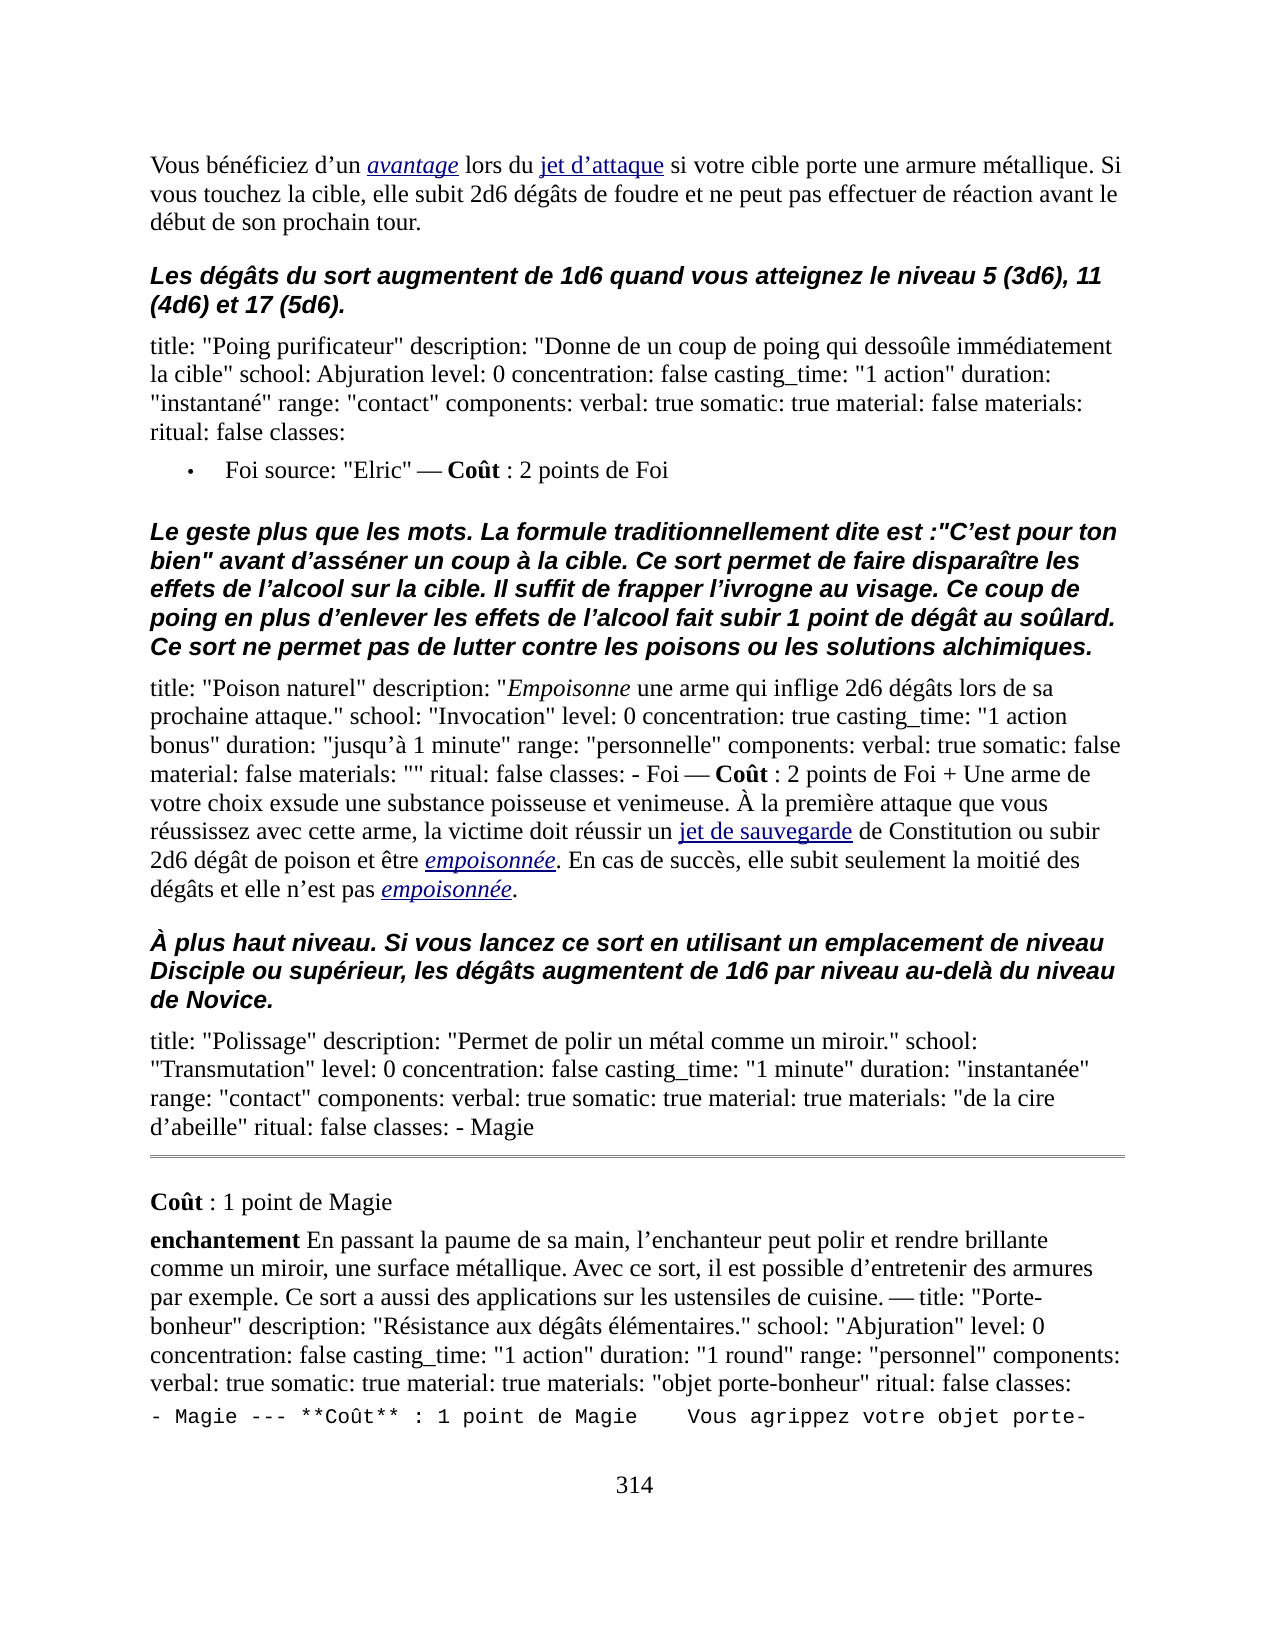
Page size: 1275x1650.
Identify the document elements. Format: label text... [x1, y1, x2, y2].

text title: "Polissage" description: "Permet de polir un métal comme un miroir." school: "Transmutation" level: 0 concentration: false casting_time: "1 minute" duration: "instantanée" range: "contact" components: verbal: true somatic: true material: true materials: "de la cire d’abeille" ritual: false classes: - Magie [150, 1026, 1125, 1141]
text title: "Poison naturel" description: "Empoisonne une arme qui inflige 2d6 dégâts lors de sa prochaine attaque." school: "Invocation" level: 0 concentration: true casting_time: "1 action bonus" duration: "jusqu’à 1 minute" range: "personnelle" components: verbal: true somatic: false material: false materials: "" ritual: false classes: - Foi — Coût : 2 points de Foi + Une arme de votre choix exsude une substance poisseuse et venimeuse. À la première attaque que vous réussissez avec cette arme, la victime doit réussir un jet de sauvegarde de Constitution ou subir 2d6 dégât de poison et être empoisonnée. En cas de succès, elle subit seulement la moitié des dégâts et elle n’est pas empoisonnée. [150, 673, 1125, 903]
text Vous bénéficiez d’un avantage lors du jet d’attaque si votre cible porte une armure métallique. Si vous touchez la cible, elle subit 2d6 dégâts de foudre et ne peut pas effectuer de réaction avant le début de son prochain tour. [150, 150, 1125, 236]
subtitle Les dégâts du sort augmentent de 1d6 quand vous atteignez le niveau 5 (3d6), 11 (4d6) et 17 (5d6). [150, 261, 1125, 318]
subtitle À plus haut niveau. Si vous lancez ce sort en utilisant un emplacement de niveau Disciple ou supérieur, les dégâts augmentent de 1d6 par niveau au-delà du niveau de Novice. [150, 928, 1125, 1013]
text - Magie --- **Coût** : 1 point de Magie Vous agrippez votre objet porte- [150, 1406, 1125, 1430]
list Foi source: "Elric" — Coût : 2 points de Foi [187, 455, 1125, 483]
text Coût : 1 point de Magie [150, 1187, 1125, 1216]
text enchantement En passant la paume de sa main, l’enchanteur peut polir et rendre brillante comme un miroir, une surface métallique. Avec ce sort, il est possible d’entretenir des armures par exemple. Ce sort a aussi des applications sur les ustensiles de cuisine. — title: "Porte-bonheur" description: "Résistance aux dégâts élémentaires." school: "Abjuration" level: 0 concentration: false casting_time: "1 action" duration: "1 round" range: "personnel" components: verbal: true somatic: true material: true materials: "objet porte-bonheur" ritual: false classes: [150, 1225, 1125, 1397]
subtitle Le geste plus que les mots. La formule traditionnellement dite est :"C’est pour ton bien" avant d’asséner un coup à la cible. Ce sort permet de faire disparaître les effets de l’alcool sur la cible. Il suffit de frapper l’ivrogne au visage. Ce coup de poing en plus d’enlever les effets de l’alcool fait subir 1 point de dégât au soûlard. Ce sort ne permet pas de lutter contre les poisons ou les solutions alchimiques. [150, 517, 1125, 660]
text title: "Poing purificateur" description: "Donne de un coup de poing qui dessoûle immédiatement la cible" school: Abjuration level: 0 concentration: false casting_time: "1 action" duration: "instantané" range: "contact" components: verbal: true somatic: true material: false materials: ritual: false classes: [150, 331, 1125, 446]
